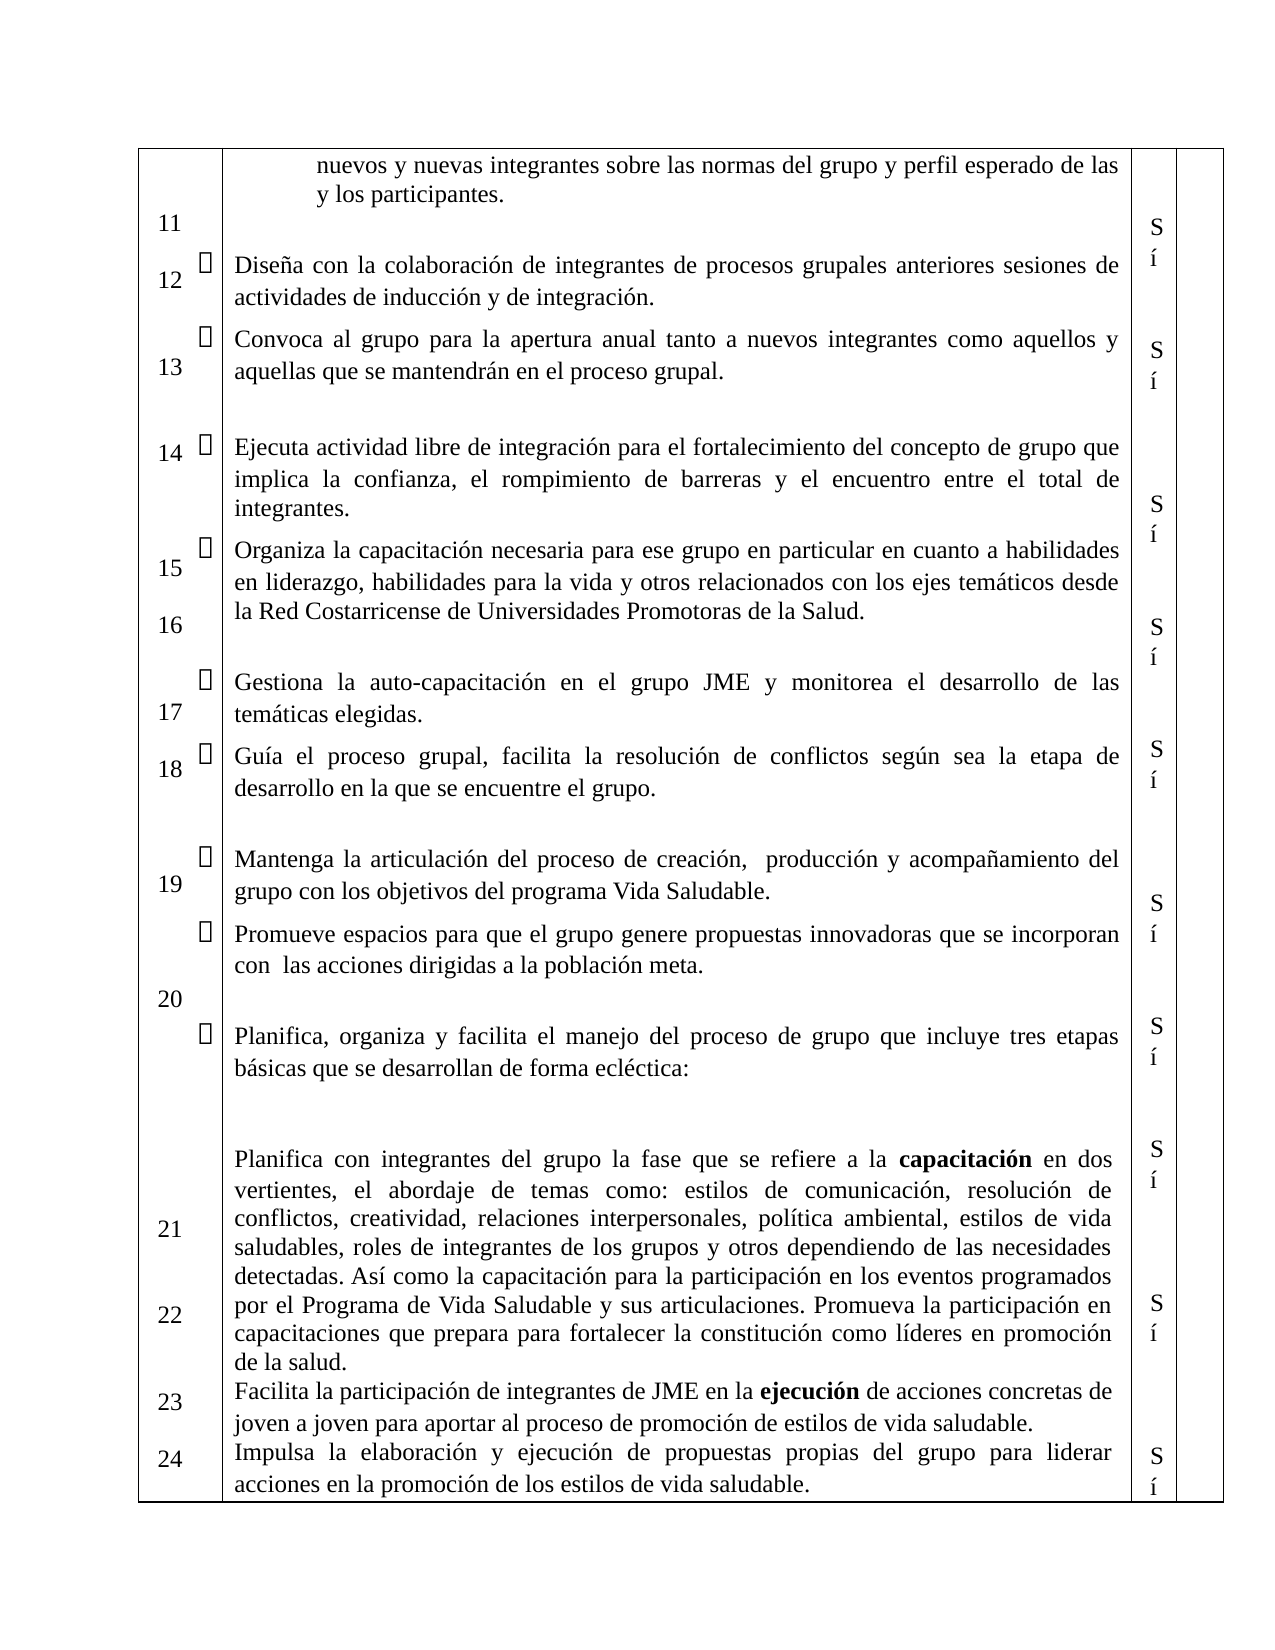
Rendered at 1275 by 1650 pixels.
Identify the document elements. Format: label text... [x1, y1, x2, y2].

table_header 11 12 13 14 15 16 17 18 19 20 21 22 23 24 [139, 149, 222, 1501]
table_header nuevos y nuevas integrantes sobre las normas del grupo y perfil esperado de las y los participantes. Diseña con la colaboración de integrantes de procesos grupales anteriores sesiones de actividades de inducción y de integración. Convoca al grupo para la apertura anual tanto a nuevos integrantes como aquellos y aquellas que se mantendrán en el proceso grupal. Ejecuta actividad libre de integración para el fortalecimiento del concepto de grupo que implica la confianza, el rompimiento de barreras y el encuentro entre el total de integrantes. Organiza la capacitación necesaria para ese grupo en particular en cuanto a habilidades en liderazgo, habilidades para la vida y otros relacionados con los ejes temáticos desde la Red Costarricense de Universidades Promotoras de la Salud. Gestiona la auto-capacitación en el grupo JME y monitorea el desarrollo de las temáticas elegidas. Guía el proceso grupal, facilita la resolución de conflictos según sea la etapa de desarrollo en la que se encuentre el grupo. Mantenga la articulación del proceso de creación, producción y acompañamiento del grupo con los objetivos del programa Vida Saludable. Promueve espacios para que el grupo genere propuestas innovadoras que se incorporan con las acciones dirigidas a la población meta. Planifica, organiza y facilita el manejo del proceso de grupo que incluye tres etapas básicas que se desarrollan de forma ecléctica: Planifica con integrantes del grupo la fase que se refiere a la capacitación en dos vertientes, el abordaje de temas como: estilos de comunicación, resolución de conflictos, creatividad, relaciones interpersonales, política ambiental, estilos de vida saludables, roles de integrantes de los grupos y otros dependiendo de las necesidades detectadas. Así como la capacitación para la participación en los eventos programados por el Programa de Vida Saludable y sus articulaciones. Promueva la participación en capacitaciones que prepara para fortalecer la constitución como líderes en promoción de la salud. Facilita la participación de integrantes de JME en la ejecución de acciones concretas de joven a joven para aportar al proceso de promoción de estilos de vida saludable. Impulsa la elaboración y ejecución de propuestas propias del grupo para liderar acciones en la promoción de los estilos de vida saludable. [223, 149, 1131, 1501]
table_header Sí Sí Sí Sí Sí Sí Sí Sí Sí Sí [1132, 149, 1176, 1501]
table_header [1177, 149, 1223, 1501]
